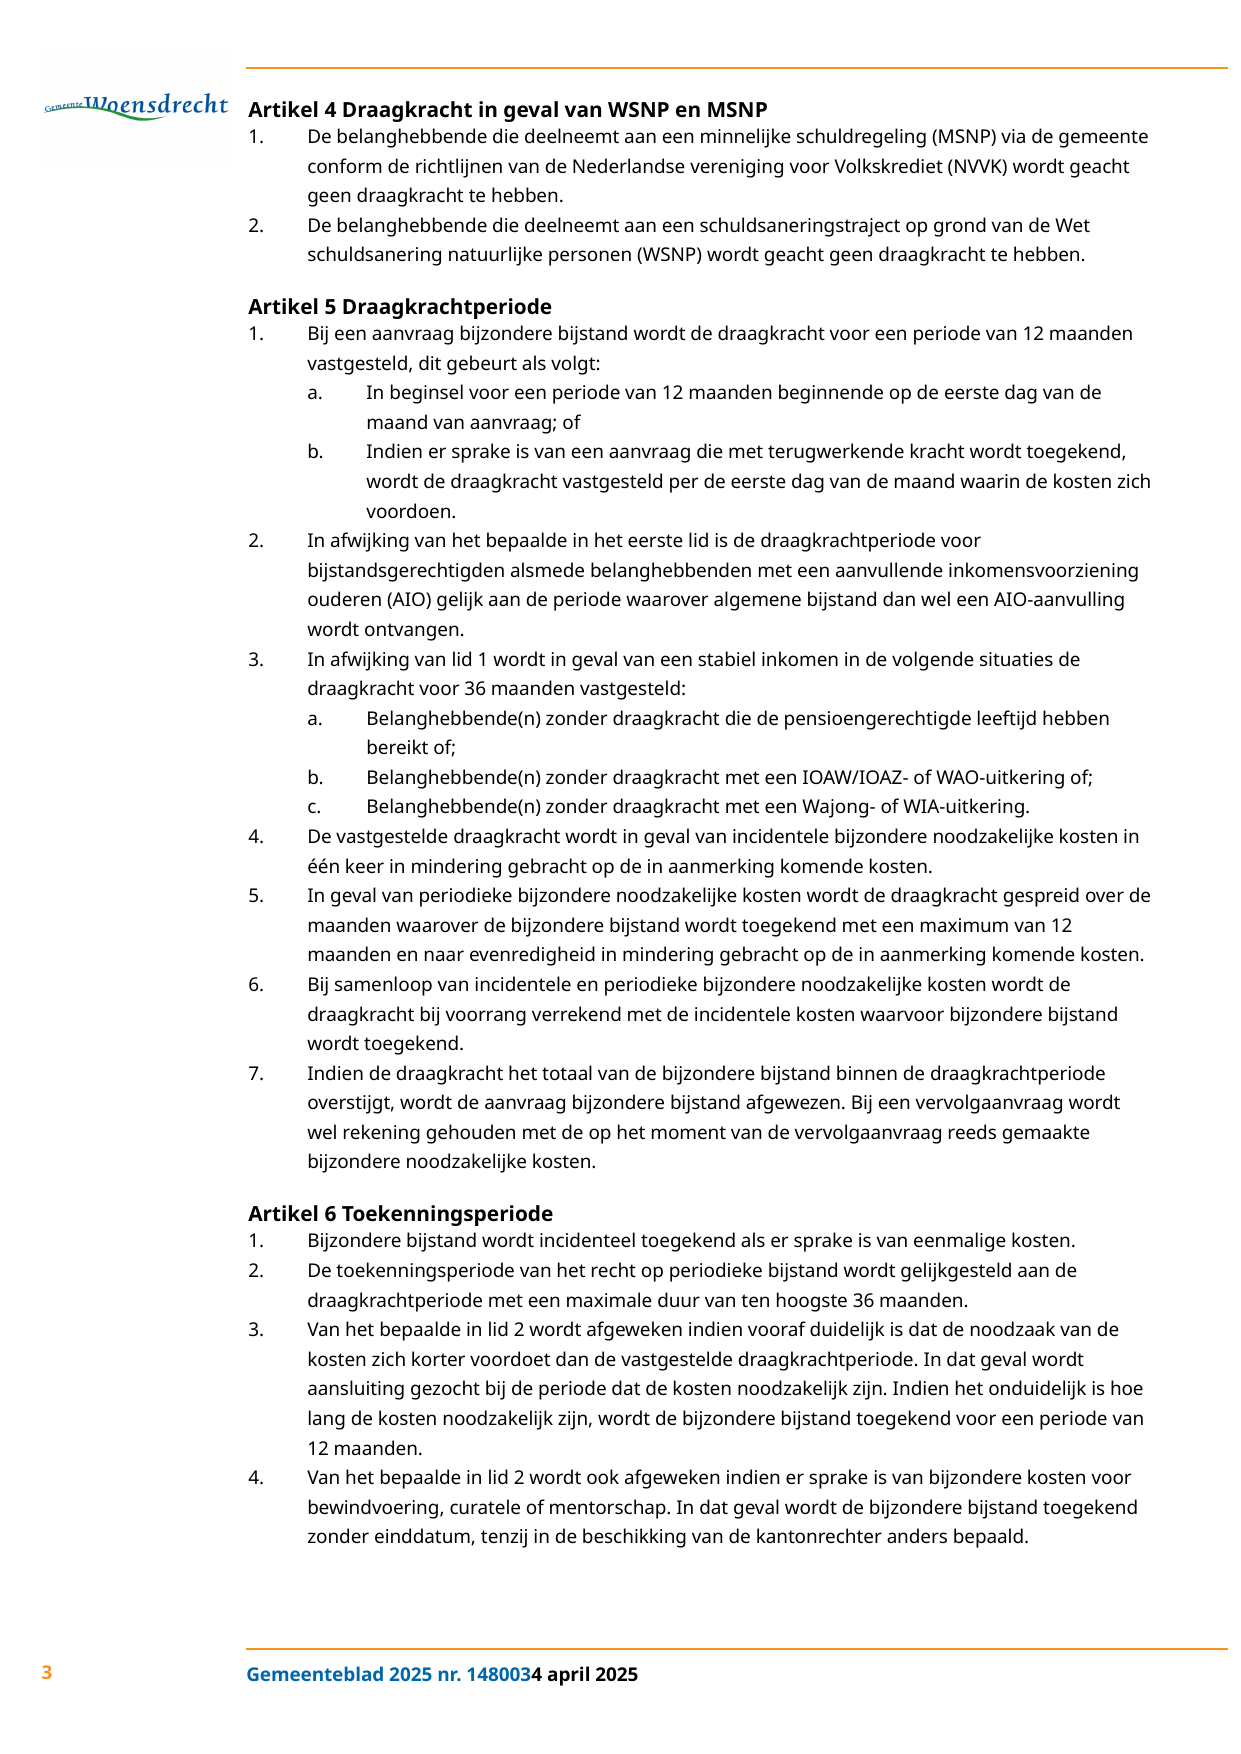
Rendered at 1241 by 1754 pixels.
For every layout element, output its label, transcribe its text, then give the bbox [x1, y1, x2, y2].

list Belanghebbende(n) zonder draagkracht met een Wajong- of WIA-uitkering. [307, 794, 1152, 819]
list In beginsel voor een periode van 12 maanden beginnende op de eerste dag van de maand van aanvraag; of [307, 379, 1152, 435]
list Van het bepaalde in lid 2 wordt afgeweken indien vooraf duidelijk is dat de noodzaak van de kosten zich korter voordoet dan de vastgestelde draagkrachtperiode. In dat geval wordt aansluiting gezocht bij de periode dat de kosten noodzakelijk zijn. Indien het onduidelijk is hoe lang de kosten noodzakelijk zijn, wordt de bijzondere bijstand toegekend voor een periode van 12 maanden. [248, 1316, 1152, 1460]
list De belanghebbende die deelneemt aan een minnelijke schuldregeling (MSNP) via de gemeente conform de richtlijnen van de Nederlandse vereniging voor Volkskrediet (NVVK) wordt geacht geen draagkracht te hebben. [248, 123, 1152, 208]
list Van het bepaalde in lid 2 wordt ook afgeweken indien er sprake is van bijzondere kosten voor bewindvoering, curatele of mentorschap. In dat geval wordt de bijzondere bijstand toegekend zonder einddatum, tenzij in de beschikking van de kantonrechter anders bepaald. [248, 1464, 1152, 1549]
list In geval van periodieke bijzondere noodzakelijke kosten wordt de draagkracht gespreid over de maanden waarover de bijzondere bijstand wordt toegekend met een maximum van 12 maanden en naar evenredigheid in mindering gebracht op de in aanmerking komende kosten. [248, 882, 1152, 967]
list Bij een aanvraag bijzondere bijstand wordt de draagkracht voor een periode van 12 maanden vastgesteld, dit gebeurt als volgt: [248, 320, 1152, 376]
list In afwijking van lid 1 wordt in geval van een stabiel inkomen in de volgende situaties de draagkracht voor 36 maanden vastgesteld: [248, 646, 1152, 701]
list De toekenningsperiode van het recht op periodieke bijstand wordt gelijkgesteld aan de draagkrachtperiode met een maximale duur van ten hoogste 36 maanden. [248, 1257, 1152, 1312]
list De belanghebbende die deelneemt aan een schuldsaneringstraject op grond van de Wet schuldsanering natuurlijke personen (WSNP) wordt geacht geen draagkracht te hebben. [248, 212, 1152, 267]
list Bijzondere bijstand wordt incidenteel toegekend als er sprake is van eenmalige kosten. [248, 1228, 1152, 1253]
list Bij samenloop van incidentele en periodieke bijzondere noodzakelijke kosten wordt de draagkracht bij voorrang verrekend met de incidentele kosten waarvoor bijzondere bijstand wordt toegekend. [248, 971, 1152, 1056]
list Indien er sprake is van een aanvraag die met terugwerkende kracht wordt toegekend, wordt de draagkracht vastgesteld per de eerste dag van de maand waarin de kosten zich voordoen. [307, 439, 1152, 524]
text Artikel 5 Draagkrachtperiode [248, 292, 1152, 320]
list Indien de draagkracht het totaal van de bijzondere bijstand binnen de draagkrachtperiode overstijgt, wordt de aanvraag bijzondere bijstand afgewezen. Bij een vervolgaanvraag wordt wel rekening gehouden met de op het moment van de vervolgaanvraag reeds gemaakte bijzondere noodzakelijke kosten. [248, 1060, 1152, 1174]
list Belanghebbende(n) zonder draagkracht met een IOAW/IOAZ- of WAO-uitkering of; [307, 764, 1152, 790]
list In afwijking van het bepaalde in het eerste lid is de draagkrachtperiode voor bijstandsgerechtigden alsmede belanghebbenden met een aanvullende inkomensvoorziening ouderen (AIO) gelijk aan de periode waarover algemene bijstand dan wel een AIO-aanvulling wordt ontvangen. [248, 527, 1152, 642]
list Belanghebbende(n) zonder draagkracht die de pensioengerechtigde leeftijd hebben bereikt of; [307, 705, 1152, 760]
list De vastgestelde draagkracht wordt in geval van incidentele bijzondere noodzakelijke kosten in één keer in mindering gebracht op de in aanmerking komende kosten. [248, 823, 1152, 879]
text Artikel 4 Draagkracht in geval van WSNP en MSNP [248, 95, 1152, 123]
picture [41, 47, 231, 172]
text Artikel 6 Toekenningsperiode [248, 1199, 1152, 1228]
